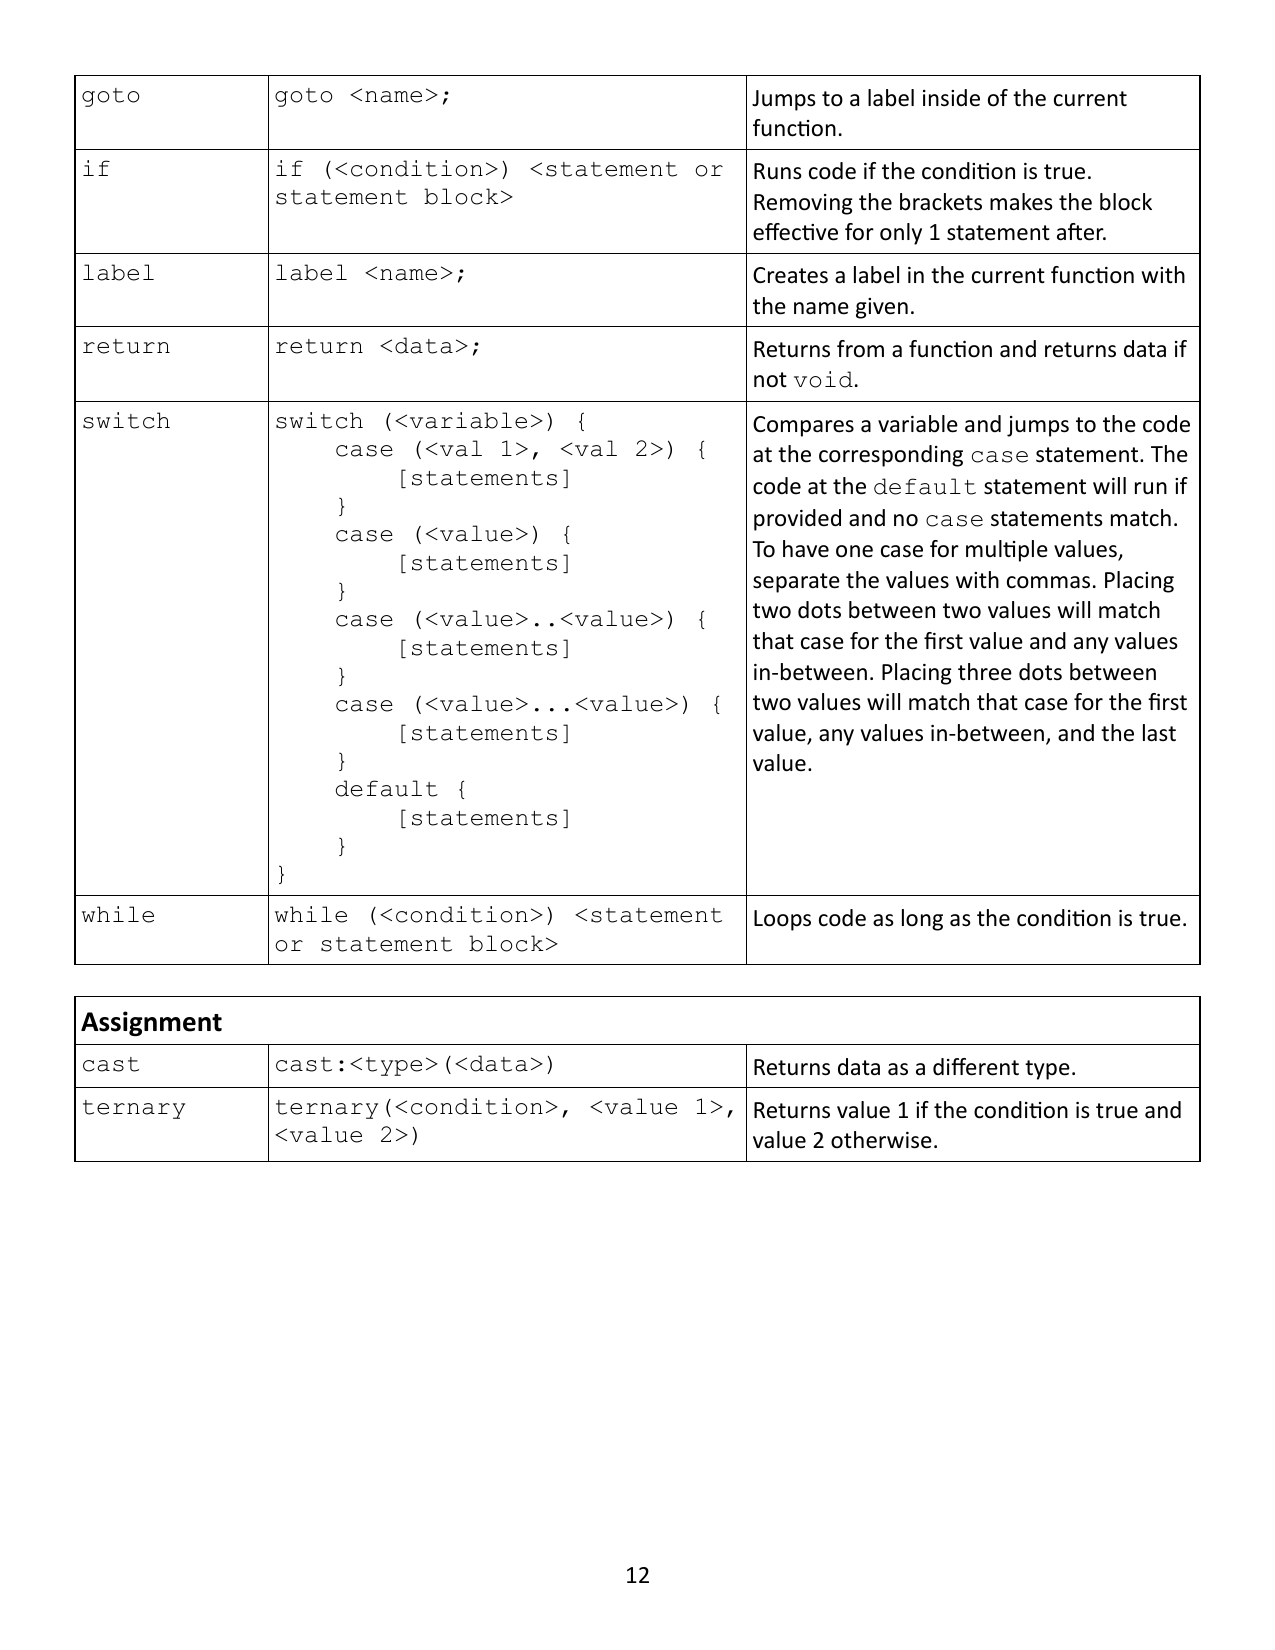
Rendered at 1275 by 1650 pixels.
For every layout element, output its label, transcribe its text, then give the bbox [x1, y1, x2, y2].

table_cell while [76, 896, 268, 964]
table_cell switch [76, 402, 268, 895]
table_cell while (<condition>) <statement or statement block> [269, 896, 746, 964]
table_cell label [76, 254, 268, 326]
table_cell cast:<type>(<data>) [269, 1045, 746, 1087]
table_cell label <name>; [269, 254, 746, 326]
table_cell cast [76, 1045, 268, 1087]
table_cell goto <name>; [269, 76, 746, 148]
table_cell Returns value 1 if the condition is true and value 2 otherwise. [747, 1088, 1199, 1161]
table_cell ternary(<condition>, <value 1>, <value 2>) [269, 1088, 746, 1161]
table_cell Returns from a function and returns data if not void. [747, 327, 1199, 401]
table_cell Compares a variable and jumps to the code at the corresponding case statement. The code at the default statement will run if provided and no case statements match. To have one case for multiple values, separate the values with commas. Placing two dots between two values will match that case for the first value and any values in-between. Placing three dots between two values will match that case for the first value, any values in-between, and the last value. [747, 402, 1199, 895]
table_cell Creates a label in the current function with the name given. [747, 254, 1199, 326]
table_cell return [76, 327, 268, 401]
table_cell ternary [76, 1088, 268, 1161]
table_cell switch (<variable>) { case (<val 1>, <val 2>) { [statements] } case (<value>) { [statements] } case (<value>..<value>) { [statements] } case (<value>...<value>) { [statements] } default { [statements] } } [269, 402, 746, 895]
table_cell if (<condition>) <statement or statement block> [269, 150, 746, 253]
table_header Assignment [76, 997, 1199, 1044]
table_cell if [76, 150, 268, 253]
table_cell return <data>; [269, 327, 746, 401]
table_cell Jumps to a label inside of the current function. [747, 76, 1199, 148]
table_cell Runs code if the condition is true. Removing the brackets makes the block effective for only 1 statement after. [747, 150, 1199, 253]
table_cell Returns data as a different type. [747, 1045, 1199, 1087]
table_cell goto [76, 76, 268, 148]
table_cell Loops code as long as the condition is true. [747, 896, 1199, 964]
